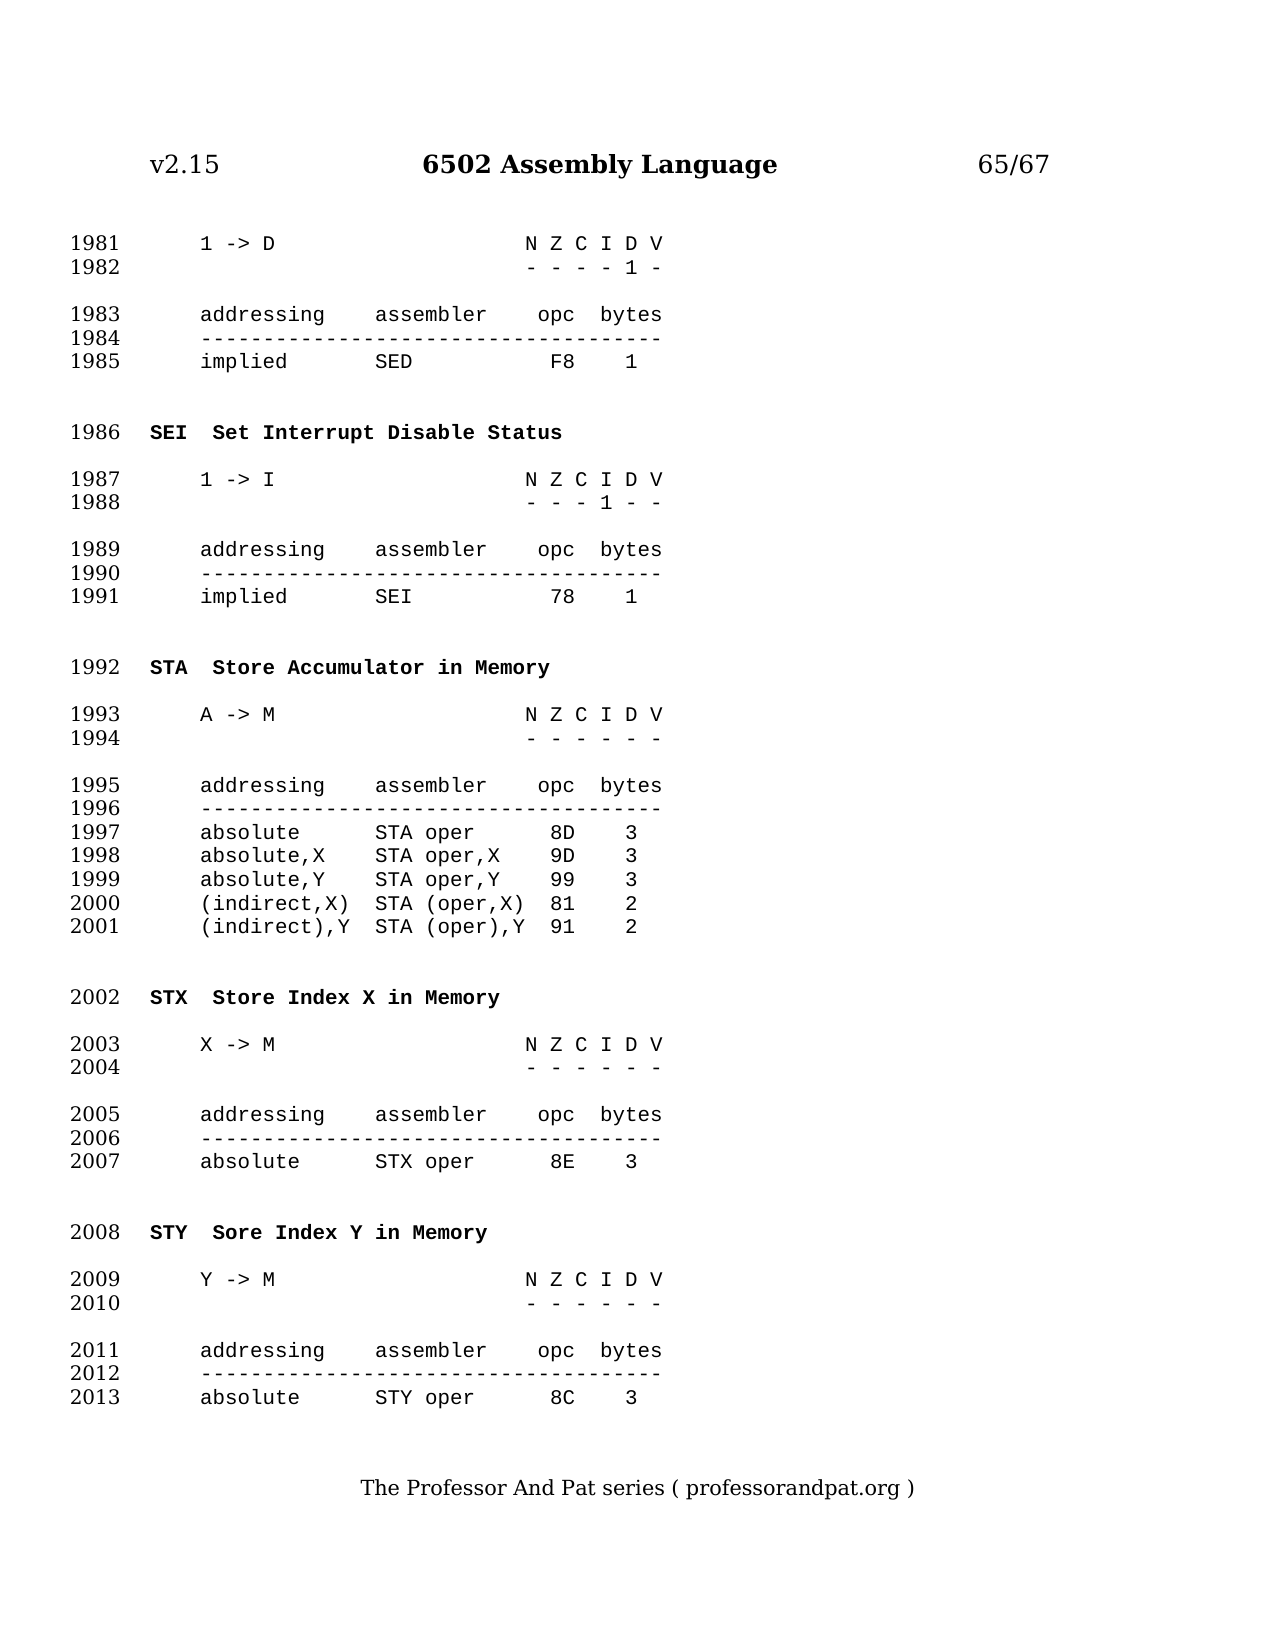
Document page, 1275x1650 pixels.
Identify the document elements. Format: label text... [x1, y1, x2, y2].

text addressing assembler opc bytes [150, 539, 1125, 563]
text implied SEI 78 1 [150, 587, 1125, 610]
text (indirect,X) STA (oper,X) 81 2 [150, 893, 1125, 916]
text ------------------------------------- [150, 1128, 1125, 1152]
text ------------------------------------- [150, 328, 1125, 351]
text - - - - - - [150, 728, 1125, 751]
text absolute,X STA oper,X 9D 3 [150, 846, 1125, 869]
text addressing assembler opc bytes [150, 1340, 1125, 1363]
text STY Sore Index Y in Memory [150, 1222, 1125, 1246]
text - - - 1 - - [150, 492, 1125, 516]
text 1 -> D N Z C I D V [150, 233, 1125, 257]
text absolute STY oper 8C 3 [150, 1387, 1125, 1411]
text addressing assembler opc bytes [150, 304, 1125, 328]
text X -> M N Z C I D V [150, 1034, 1125, 1057]
text - - - - - - [150, 1293, 1125, 1316]
text STA Store Accumulator in Memory [150, 657, 1125, 681]
text (indirect),Y STA (oper),Y 91 2 [150, 916, 1125, 940]
text implied SED F8 1 [150, 351, 1125, 375]
text ------------------------------------- [150, 563, 1125, 587]
text absolute,Y STA oper,Y 99 3 [150, 869, 1125, 893]
text SEI Set Interrupt Disable Status [150, 422, 1125, 445]
text A -> M N Z C I D V [150, 704, 1125, 728]
text absolute STX oper 8E 3 [150, 1152, 1125, 1175]
text addressing assembler opc bytes [150, 1104, 1125, 1128]
text - - - - 1 - [150, 257, 1125, 281]
text ------------------------------------- [150, 798, 1125, 822]
text - - - - - - [150, 1057, 1125, 1081]
text Y -> M N Z C I D V [150, 1269, 1125, 1293]
text ------------------------------------- [150, 1363, 1125, 1387]
text STX Store Index X in Memory [150, 987, 1125, 1010]
text 1 -> I N Z C I D V [150, 469, 1125, 492]
text addressing assembler opc bytes [150, 775, 1125, 798]
text absolute STA oper 8D 3 [150, 822, 1125, 846]
